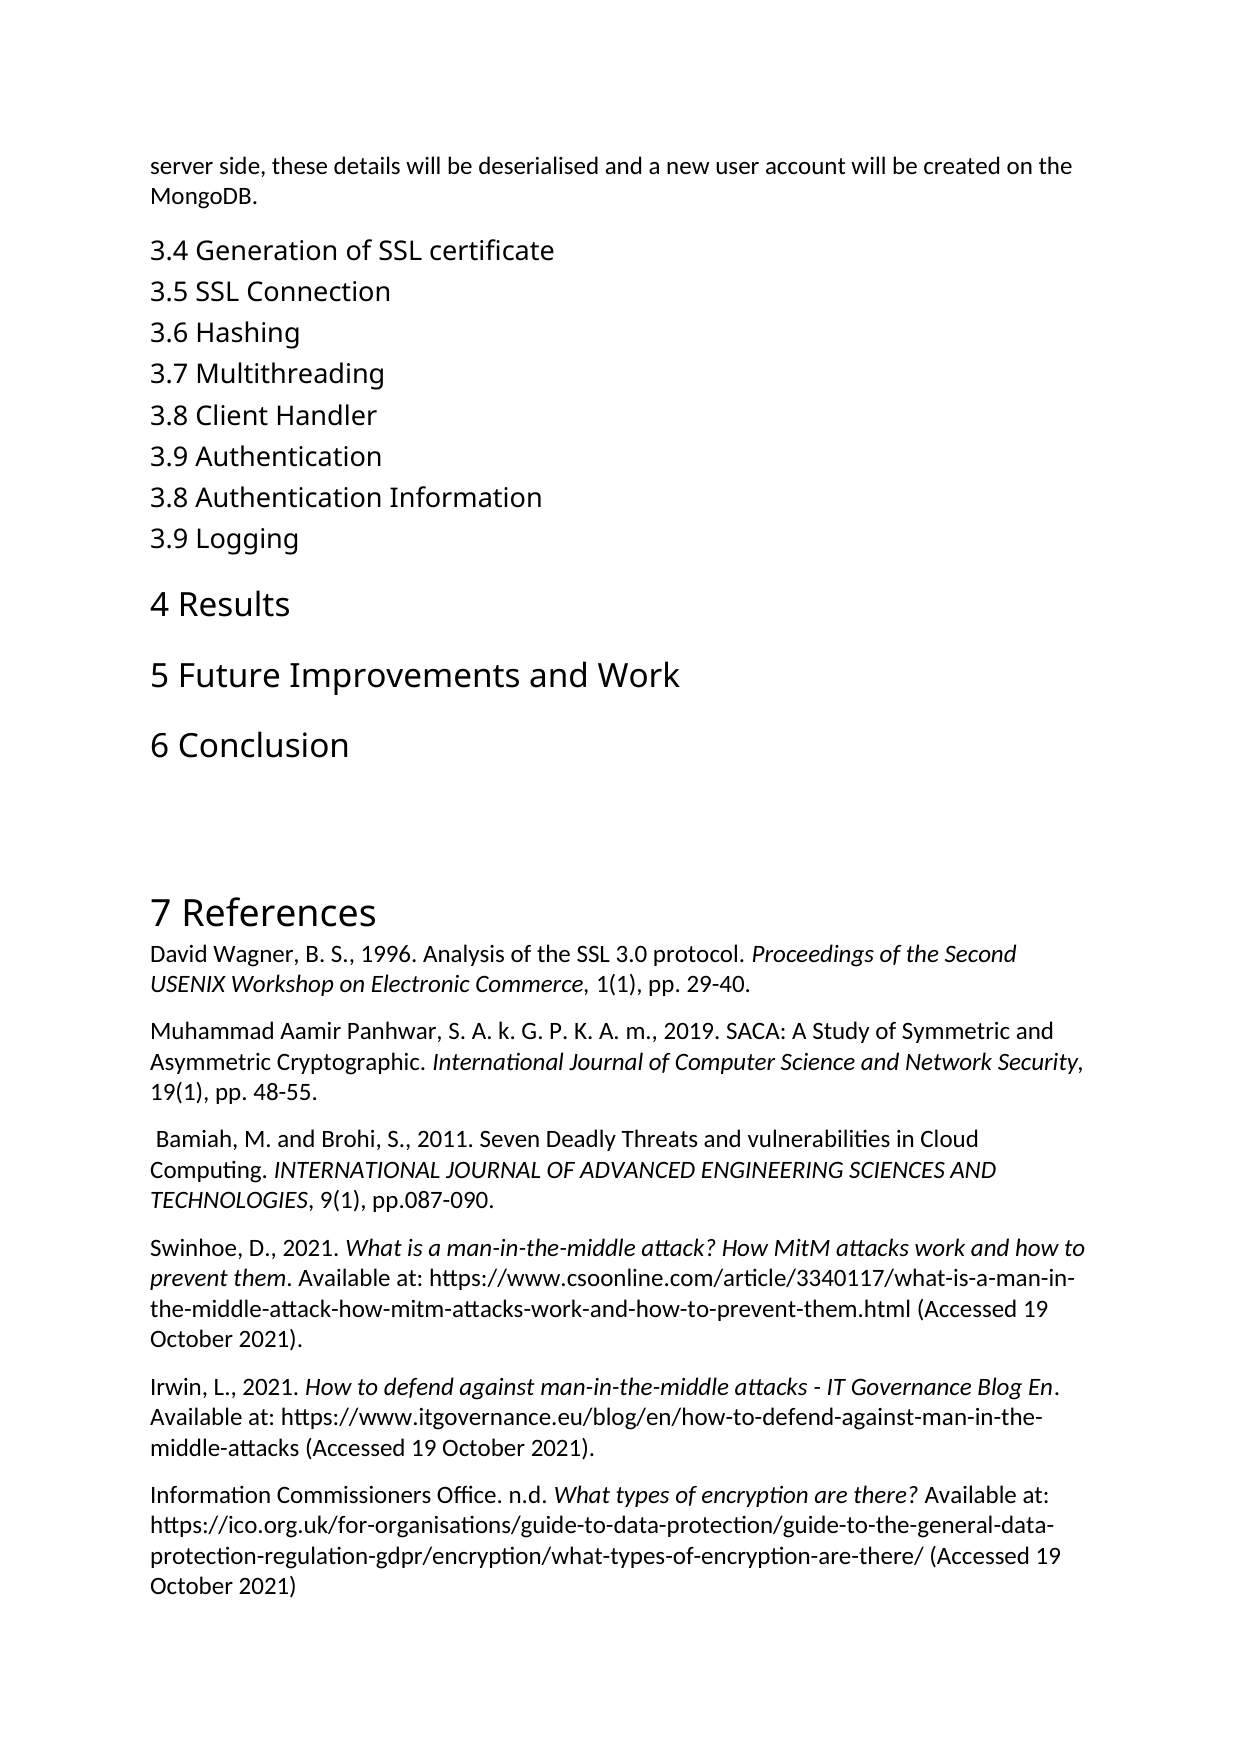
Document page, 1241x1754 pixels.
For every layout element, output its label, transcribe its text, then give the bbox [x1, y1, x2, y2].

subtitle 3.4 Generation of SSL certificate [150, 232, 1090, 269]
text Muhammad Aamir Panhwar, S. A. k. G. P. K. A. m., 2019. SACA: A Study of Symmetric and Asymmetric Cryptographic. International Journal of Computer Science and Network Security, 19(1), pp. 48-55. [150, 1015, 1090, 1107]
subtitle 7 References [150, 887, 1090, 938]
subtitle 4 Results [150, 581, 1090, 626]
subtitle 3.5 SSL Connection [150, 273, 1090, 310]
text Swinhoe, D., 2021. What is a man-in-the-middle attack? How MitM attacks work and how to prevent them. Available at: https://www.csoonline.com/article/3340117/what-is-a-man-in-the-middle-attack-how-mitm-attacks-work-and-how-to-prevent-them.html (Accessed 19 October 2021). [150, 1232, 1090, 1354]
subtitle 3.8 Authentication Information [150, 478, 1090, 515]
subtitle 3.9 Authentication [150, 437, 1090, 474]
text Information Commissioners Office. n.d. What types of encryption are there? Available at: https://ico.org.uk/for-organisations/guide-to-data-protection/guide-to-the-general-data-protection-regulation-gdpr/encryption/what-types-of-encryption-are-there/ (Accessed 19 October 2021) [150, 1479, 1090, 1601]
text server side, these details will be deserialised and a new user account will be created on the MongoDB. [150, 150, 1090, 211]
subtitle 3.8 Client Handler [150, 396, 1090, 433]
subtitle 5 Future Improvements and Work [150, 651, 1090, 697]
subtitle 3.9 Logging [150, 519, 1090, 556]
subtitle 6 Conclusion [150, 722, 1090, 767]
subtitle 3.6 Hashing [150, 314, 1090, 351]
text David Wagner, B. S., 1996. Analysis of the SSL 3.0 protocol. Proceedings of the Second USENIX Workshop on Electronic Commerce, 1(1), pp. 29-40. [150, 938, 1090, 999]
text Irwin, L., 2021. How to defend against man-in-the-middle attacks - IT Governance Blog En. Available at: https://www.itgovernance.eu/blog/en/how-to-defend-against-man-in-the-middle-attacks (Accessed 19 October 2021). [150, 1371, 1090, 1462]
subtitle 3.7 Multithreading [150, 355, 1090, 392]
text Bamiah, M. and Brohi, S., 2011. Seven Deadly Threats and vulnerabilities in Cloud Computing. INTERNATIONAL JOURNAL OF ADVANCED ENGINEERING SCIENCES AND TECHNOLOGIES, 9(1), pp.087-090. [150, 1124, 1090, 1215]
